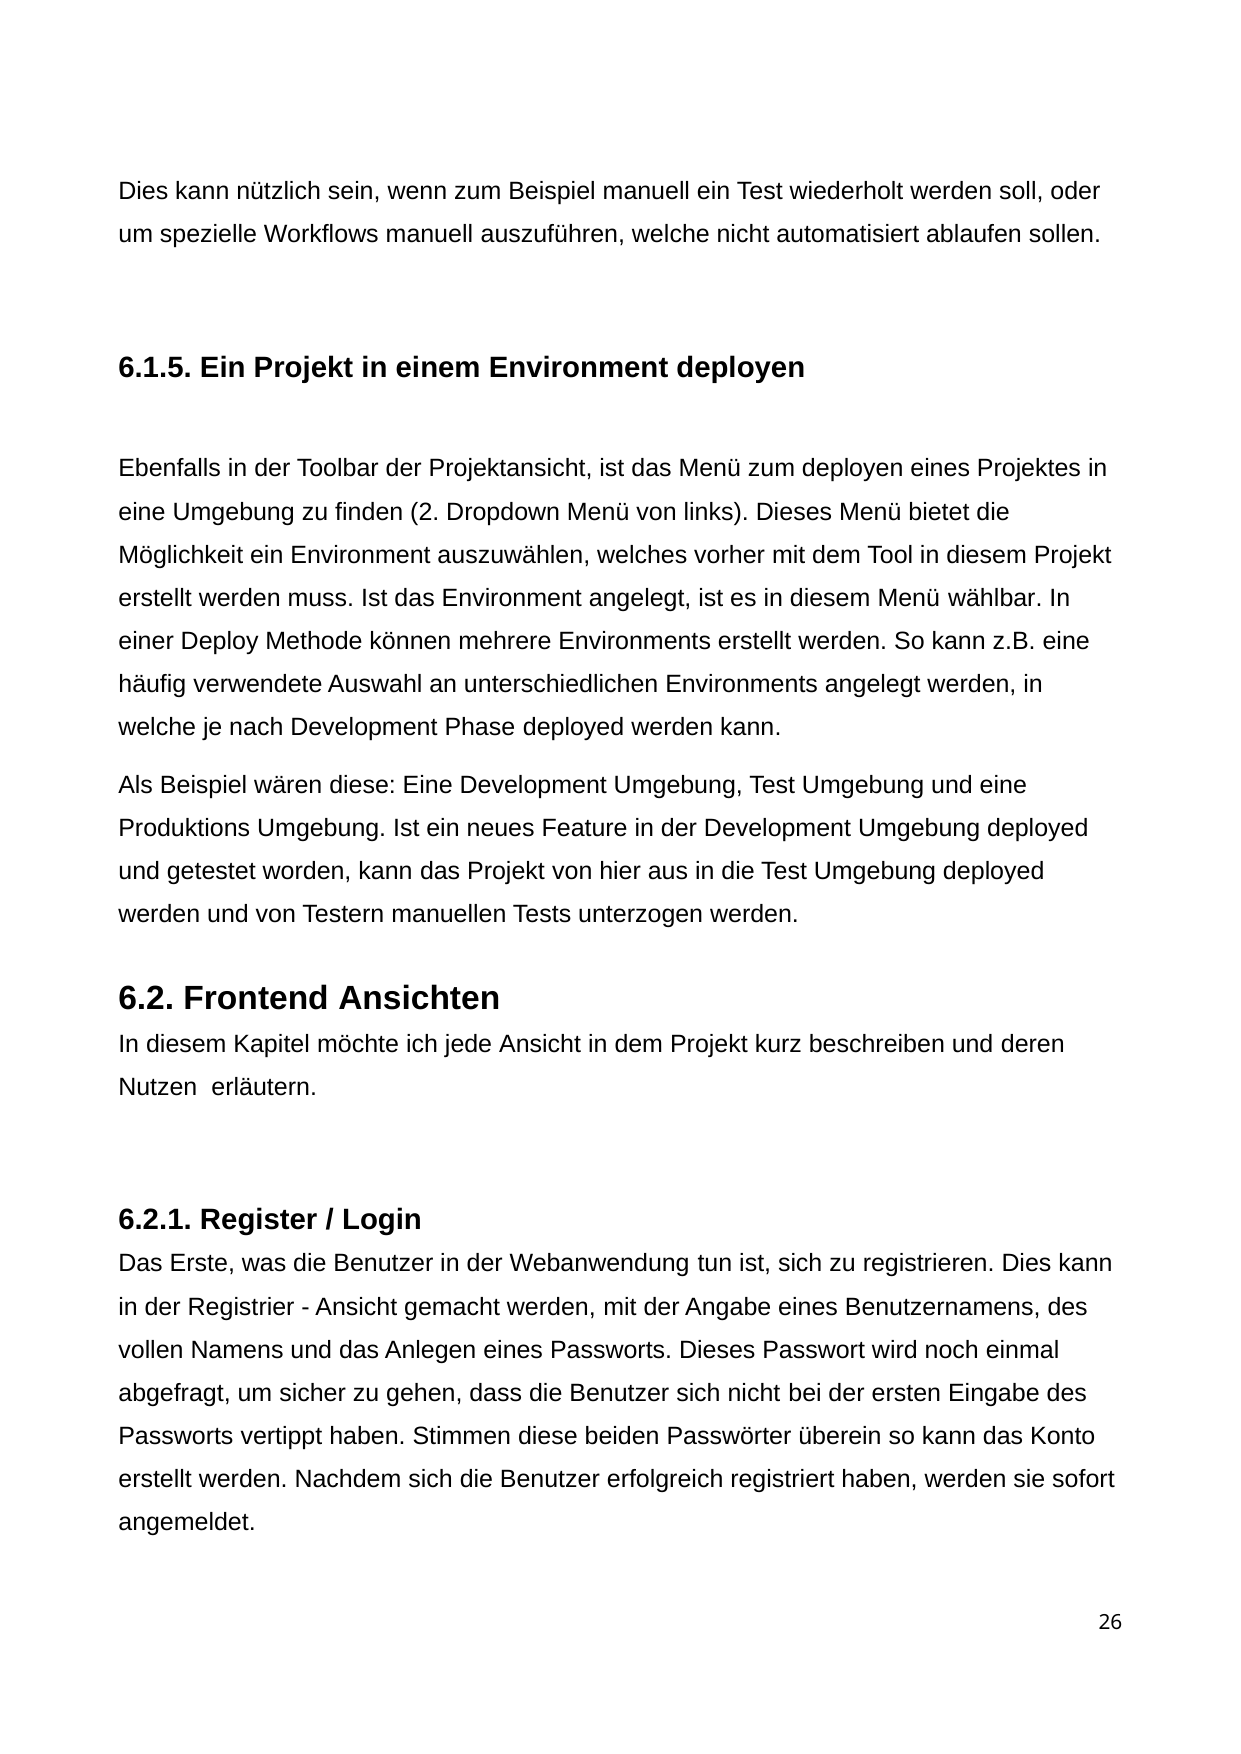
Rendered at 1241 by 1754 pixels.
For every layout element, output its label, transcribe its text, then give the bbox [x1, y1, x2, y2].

text Ebenfalls in der Toolbar der Projektansicht, ist das Menü zum deployen eines Projektes in eine Umgebung zu finden (2. Dropdown Menü von links). Dieses Menü bietet die Möglichkeit ein Environment auszuwählen, welches vorher mit dem Tool in diesem Projekt erstellt werden muss. Ist das Environment angelegt, ist es in diesem Menü wählbar. In einer Deploy Methode können mehrere Environments erstellt werden. So kann z.B. eine häufig verwendete Auswahl an unterschiedlichen Environments angelegt werden, in welche je nach Development Phase deployed werden kann. [118, 453, 1122, 741]
subtitle 6.2.1. Register / Login [118, 1202, 1122, 1236]
text Als Beispiel wären diese: Eine Development Umgebung, Test Umgebung und eine Produktions Umgebung. Ist ein neues Feature in der Development Umgebung deployed und getestet worden, kann das Projekt von hier aus in die Test Umgebung deployed werden und von Testern manuellen Tests unterzogen werden. [118, 770, 1122, 928]
text In diesem Kapitel möchte ich jede Ansicht in dem Projekt kurz beschreiben und deren Nutzen erläutern. [118, 1029, 1122, 1101]
subtitle 6.2. Frontend Ansichten [118, 978, 1122, 1016]
text Das Erste, was die Benutzer in der Webanwendung tun ist, sich zu registrieren. Dies kann in der Registrier - Ansicht gemacht werden, mit der Angabe eines Benutzernamens, des vollen Namens und das Anlegen eines Passworts. Dieses Passwort wird noch einmal abgefragt, um sicher zu gehen, dass die Benutzer sich nicht bei der ersten Eingabe des Passworts vertippt haben. Stimmen diese beiden Passwörter überein so kann das Konto erstellt werden. Nachdem sich die Benutzer erfolgreich registriert haben, werden sie sofort angemeldet. [118, 1248, 1122, 1536]
subtitle 6.1.5. Ein Projekt in einem Environment deployen [118, 349, 1122, 383]
text Dies kann nützlich sein, wenn zum Beispiel manuell ein Test wiederholt werden soll, oder um spezielle Workflows manuell auszuführen, welche nicht automatisiert ablaufen sollen. [118, 176, 1122, 248]
